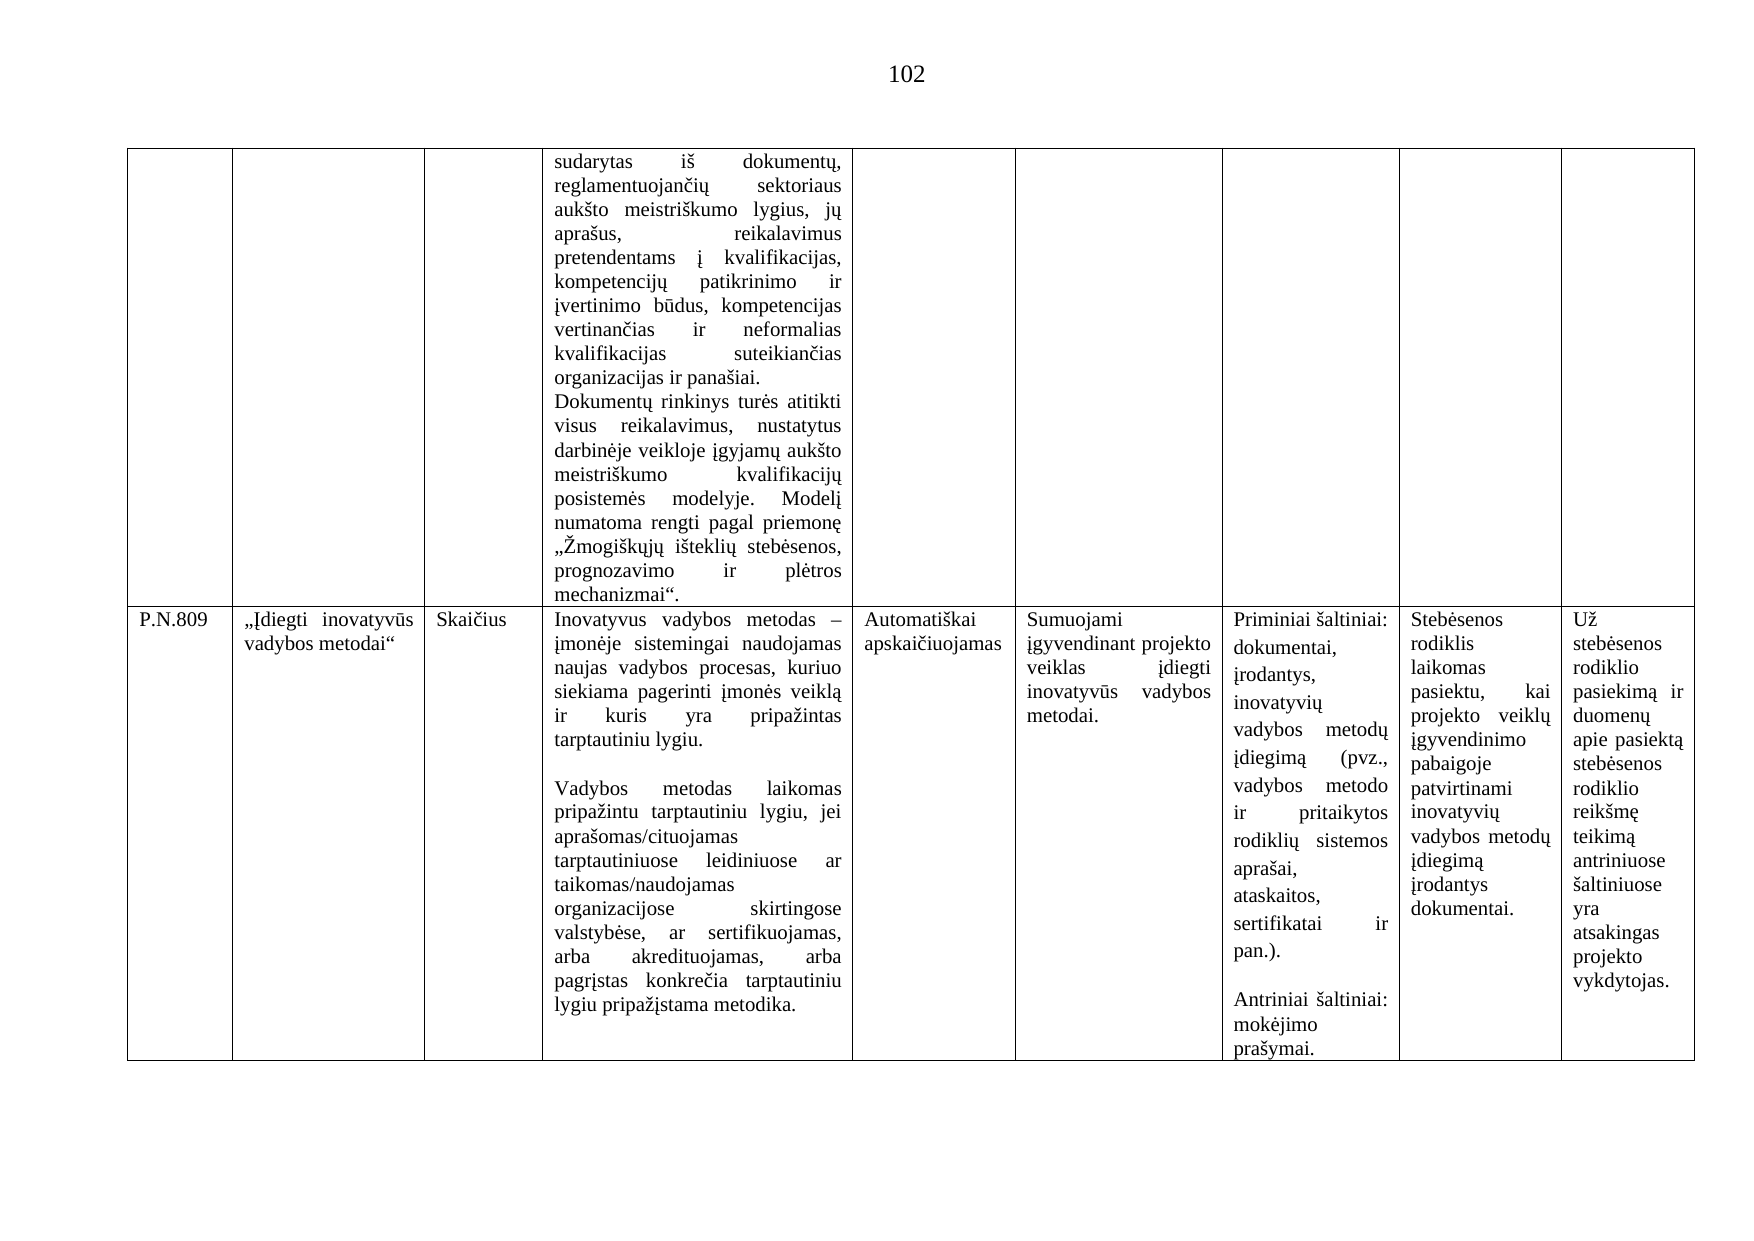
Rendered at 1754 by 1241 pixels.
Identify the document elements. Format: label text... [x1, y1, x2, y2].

table_cell [1223, 149, 1399, 606]
table_cell „Įdiegti inovatyvūs vadybos metodai“ [233, 607, 424, 1059]
table_cell [1016, 149, 1222, 606]
table_cell Už stebėsenos rodiklio pasiekimą ir duomenų apie pasiektą stebėsenos rodiklio reikšmę teikimą antriniuose šaltiniuose yra atsakingas projekto vykdytojas. [1562, 607, 1694, 1059]
table_cell [233, 149, 424, 606]
table_cell P.N.809 [128, 607, 232, 1059]
table_cell Priminiai šaltiniai: dokumentai, įrodantys, inovatyvių vadybos metodų įdiegimą (pvz., vadybos metodo ir pritaikytos rodiklių sistemos aprašai, ataskaitos, sertifikatai ir pan.). Antriniai šaltiniai: mokėjimo prašymai. [1223, 607, 1399, 1059]
table_cell Sumuojami įgyvendinant projekto veiklas įdiegti inovatyvūs vadybos metodai. [1016, 607, 1222, 1059]
table_cell Stebėsenos rodiklis laikomas pasiektu, kai projekto veiklų įgyvendinimo pabaigoje patvirtinami inovatyvių vadybos metodų įdiegimą įrodantys dokumentai. [1400, 607, 1561, 1059]
table_cell [425, 149, 542, 606]
table_cell Automatiškai apskaičiuojamas [853, 607, 1015, 1059]
table_cell Inovatyvus vadybos metodas – įmonėje sistemingai naudojamas naujas vadybos procesas, kuriuo siekiama pagerinti įmonės veiklą ir kuris yra pripažintas tarptautiniu lygiu. Vadybos metodas laikomas pripažintu tarptautiniu lygiu, jei aprašomas/cituojamas tarptautiniuose leidiniuose ar taikomas/naudojamas organizacijose skirtingose valstybėse, ar sertifikuojamas, arba akredituojamas, arba pagrįstas konkrečia tarptautiniu lygiu pripažįstama metodika. [543, 607, 852, 1059]
table_cell [1400, 149, 1561, 606]
table_cell Skaičius [425, 607, 542, 1059]
table_cell sudarytas iš dokumentų, reglamentuojančių sektoriaus aukšto meistriškumo lygius, jų aprašus, reikalavimus pretendentams į kvalifikacijas, kompetencijų patikrinimo ir įvertinimo būdus, kompetencijas vertinančias ir neformalias kvalifikacijas suteikiančias organizacijas ir panašiai. Dokumentų rinkinys turės atitikti visus reikalavimus, nustatytus darbinėje veikloje įgyjamų aukšto meistriškumo kvalifikacijų posistemės modelyje. Modelį numatoma rengti pagal priemonę „Žmogiškųjų išteklių stebėsenos, prognozavimo ir plėtros mechanizmai“. [543, 149, 852, 606]
table_cell [128, 149, 232, 606]
table_cell [1562, 149, 1694, 606]
table_cell [853, 149, 1015, 606]
